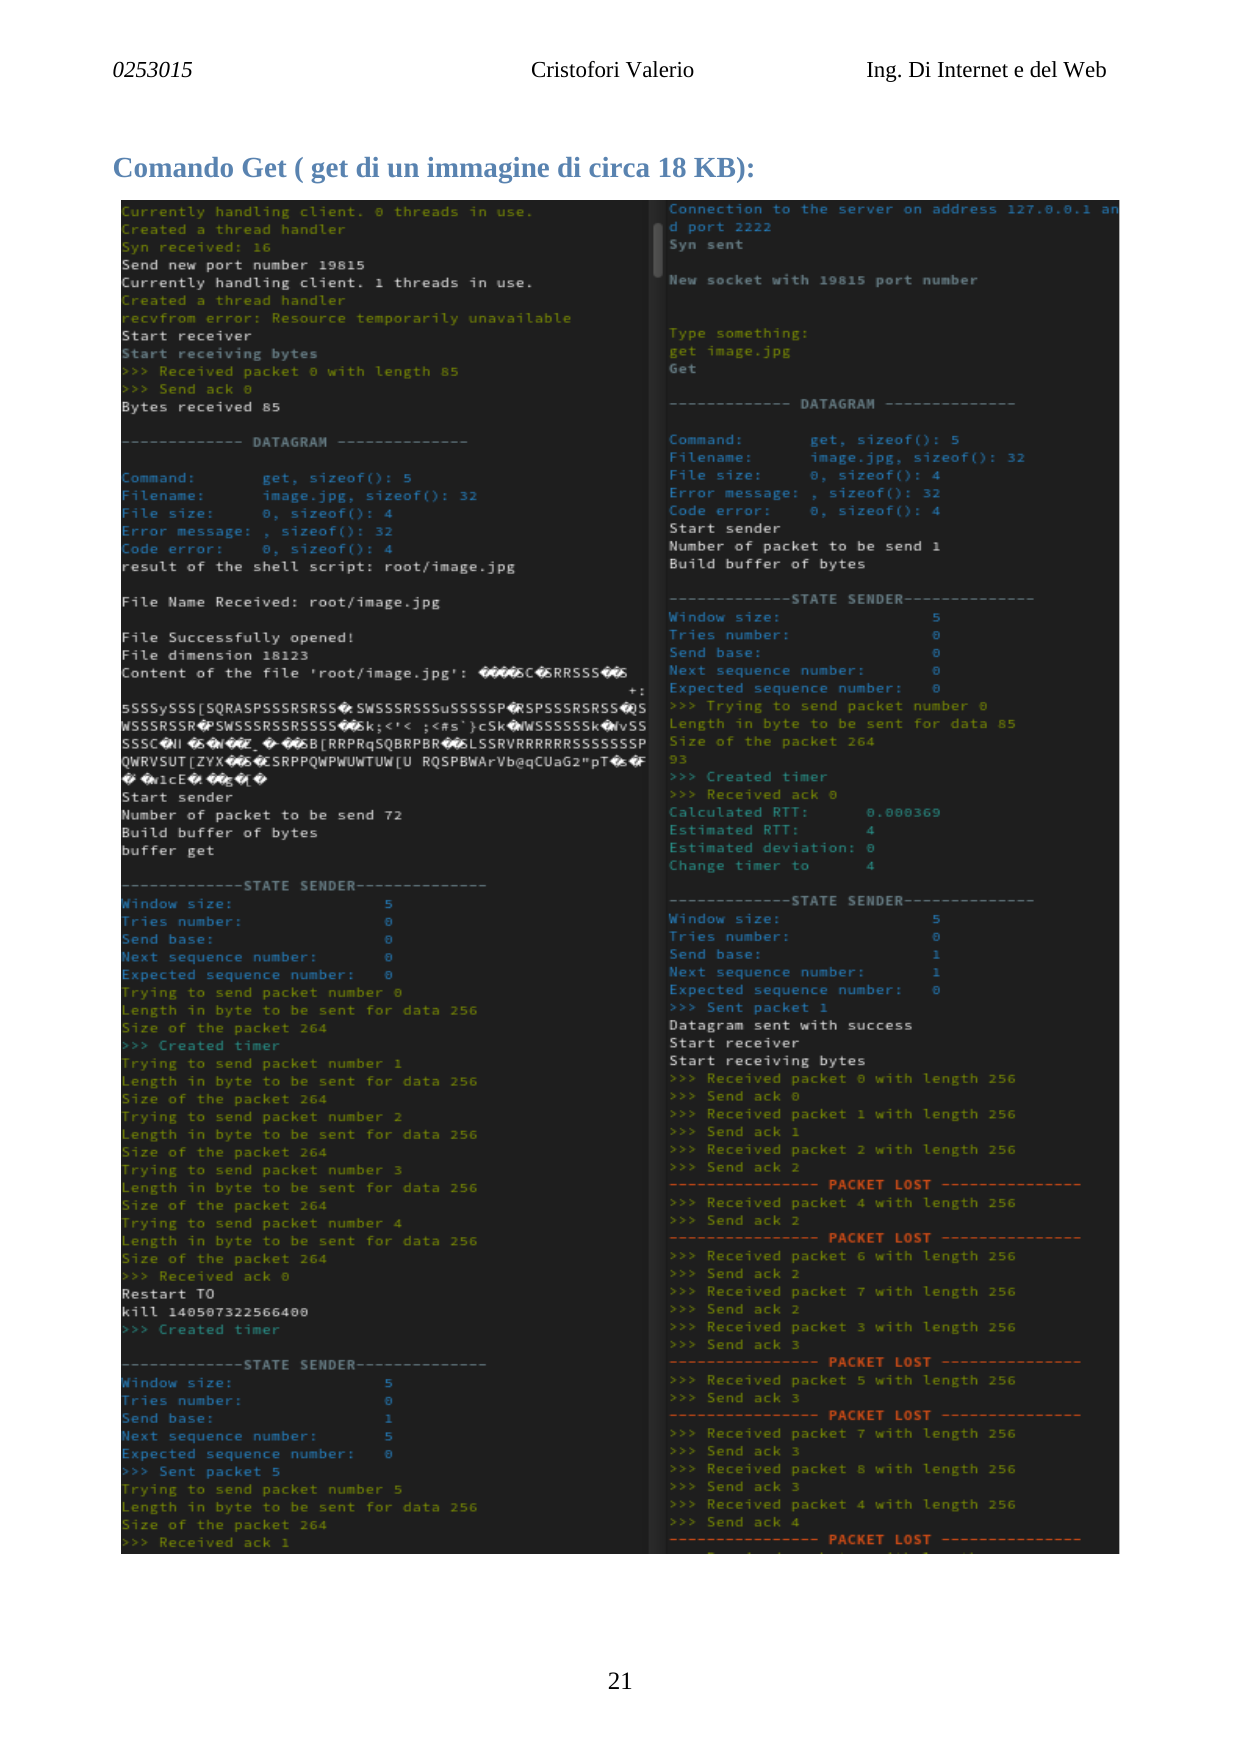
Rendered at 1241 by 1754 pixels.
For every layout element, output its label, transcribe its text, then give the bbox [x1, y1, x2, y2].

picture [121, 200, 1120, 1554]
text Comando Get ( get di un immagine di circa 18 KB): [112, 150, 1128, 184]
